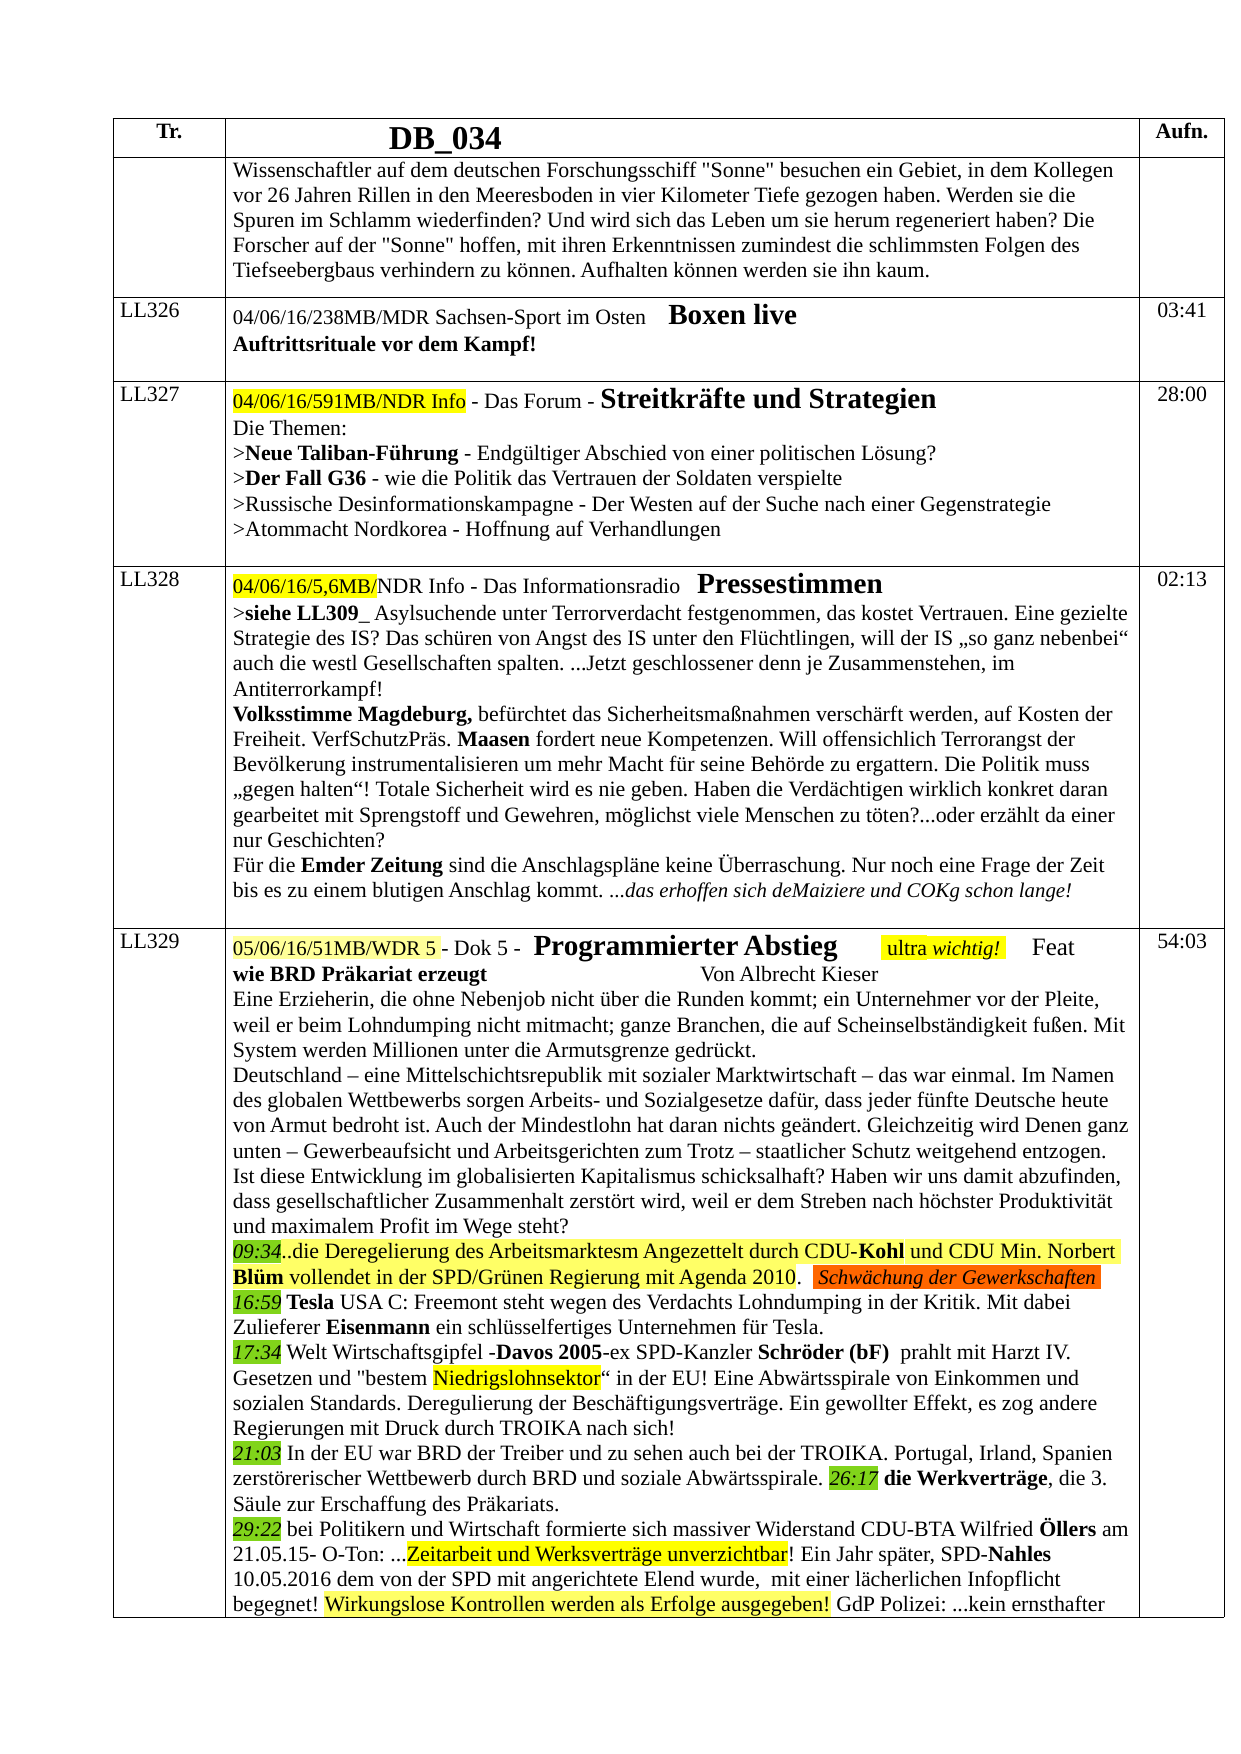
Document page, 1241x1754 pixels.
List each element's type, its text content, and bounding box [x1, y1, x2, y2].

table_cell 28:00 [1140, 382, 1224, 566]
table_cell 04/06/16/591MB/NDR Info - Das Forum - Streitkräfte und Strategien Die Themen: >Neue Taliban-Führung - Endgültiger Abschied von einer politischen Lösung? >Der Fall G36 - wie die Politik das Vertrauen der Soldaten verspielte >Russische Desinformationskampagne - Der Westen auf der Suche nach einer Gegenstrategie >Atommacht Nordkorea - Hoffnung auf Verhandlungen [226, 382, 1139, 566]
table_header Tr. [114, 119, 225, 157]
table_cell LL327 [114, 382, 225, 566]
table_cell [1140, 158, 1224, 297]
table_cell Wissenschaftler auf dem deutschen Forschungsschiff "Sonne" besuchen ein Gebiet, in dem Kollegen vor 26 Jahren Rillen in den Meeresboden in vier Kilometer Tiefe gezogen haben. Werden sie die Spuren im Schlamm wiederfinden? Und wird sich das Leben um sie herum regeneriert haben? Die Forscher auf der "Sonne" hoffen, mit ihren Erkenntnissen zumindest die schlimmsten Folgen des Tiefseebergbaus verhindern zu können. Aufhalten können werden sie ihn kaum. [226, 158, 1139, 297]
table_cell LL326 [114, 298, 225, 381]
table_cell 04/06/16/238MB/MDR Sachsen-Sport im Osten Boxen live Auftrittsrituale vor dem Kampf! [226, 298, 1139, 381]
table_cell [114, 158, 225, 297]
table_cell LL328 [114, 567, 225, 928]
table_cell 04/06/16/5,6MB/NDR Info - Das Informationsradio Pressestimmen >siehe LL309_ Asylsuchende unter Terrorverdacht festgenommen, das kostet Vertrauen. Eine gezielte Strategie des IS? Das schüren von Angst des IS unter den Flüchtlingen, will der IS „so ganz nebenbei“ auch die westl Gesellschaften spalten. ...Jetzt geschlossener denn je Zusammenstehen, im Antiterrorkampf! Volksstimme Magdeburg, befürchtet das Sicherheitsmaßnahmen verschärft werden, auf Kosten der Freiheit. VerfSchutzPräs. Maasen fordert neue Kompetenzen. Will offensichlich Terrorangst der Bevölkerung instrumentalisieren um mehr Macht für seine Behörde zu ergattern. Die Politik muss „gegen halten“! Totale Sicherheit wird es nie geben. Haben die Verdächtigen wirklich konkret daran gearbeitet mit Sprengstoff und Gewehren, möglichst viele Menschen zu töten?...oder erzählt da einer nur Geschichten? Für die Emder Zeitung sind die Anschlagspläne keine Überraschung. Nur noch eine Frage der Zeit bis es zu einem blutigen Anschlag kommt. ...das erhoffen sich deMaiziere und COKg schon lange! [226, 567, 1139, 928]
table_header DB_034 [226, 119, 1139, 157]
table_cell 05/06/16/51MB/WDR 5 - Dok 5 - Programmierter Abstieg ultra wichtig! Feat wie BRD Präkariat erzeugt Von Albrecht Kieser Eine Erzieherin, die ohne Nebenjob nicht über die Runden kommt; ein Unternehmer vor der Pleite, weil er beim Lohndumping nicht mitmacht; ganze Branchen, die auf Scheinselbständigkeit fußen. Mit System werden Millionen unter die Armutsgrenze gedrückt. Deutschland – eine Mittelschichtsrepublik mit sozialer Marktwirtschaft – das war einmal. Im Namen des globalen Wettbewerbs sorgen Arbeits- und Sozialgesetze dafür, dass jeder fünfte Deutsche heute von Armut bedroht ist. Auch der Mindestlohn hat daran nichts geändert. Gleichzeitig wird Denen ganz unten – Gewerbeaufsicht und Arbeitsgerichten zum Trotz – staatlicher Schutz weitgehend entzogen. Ist diese Entwicklung im globalisierten Kapitalismus schicksalhaft? Haben wir uns damit abzufinden, dass gesellschaftlicher Zusammenhalt zerstört wird, weil er dem Streben nach höchster Produktivität und maximalem Profit im Wege steht? 09:34..die Deregelierung des Arbeitsmarktesm Angezettelt durch CDU-Kohl und CDU Min. Norbert Blüm vollendet in der SPD/Grünen Regierung mit Agenda 2010. Schwächung der Gewerkschaften 16:59 Tesla USA C: Freemont steht wegen des Verdachts Lohndumping in der Kritik. Mit dabei Zulieferer Eisenmann ein schlüsselfertiges Unternehmen für Tesla. 17:34 Welt Wirtschaftsgipfel -Davos 2005-ex SPD-Kanzler Schröder (bF) prahlt mit Harzt IV. Gesetzen und "bestem Niedrigslohnsektor“ in der EU! Eine Abwärtsspirale von Einkommen und sozialen Standards. Deregulierung der Beschäftigungsverträge. Ein gewollter Effekt, es zog andere Regierungen mit Druck durch TROIKA nach sich! 21:03 In der EU war BRD der Treiber und zu sehen auch bei der TROIKA. Portugal, Irland, Spanien zerstörerischer Wettbewerb durch BRD und soziale Abwärtsspirale. 26:17 die Werkverträge, die 3. Säule zur Erschaffung des Präkariats. 29:22 bei Politikern und Wirtschaft formierte sich massiver Widerstand CDU-BTA Wilfried Öllers am 21.05.15- O-Ton: ...Zeitarbeit und Werksverträge unverzichtbar! Ein Jahr später, SPD-Nahles 10.05.2016 dem von der SPD mit angerichtete Elend wurde, mit einer lächerlichen Infopflicht begegnet! Wirkungslose Kontrollen werden als Erfolge ausgegeben! GdP Polizei: ...kein ernsthafter [226, 929, 1139, 1617]
table_cell 03:41 [1140, 298, 1224, 381]
table_cell 54:03 [1140, 929, 1224, 1617]
table_cell LL329 [114, 929, 225, 1617]
table_header Aufn. [1140, 119, 1224, 157]
table_cell 02:13 [1140, 567, 1224, 928]
